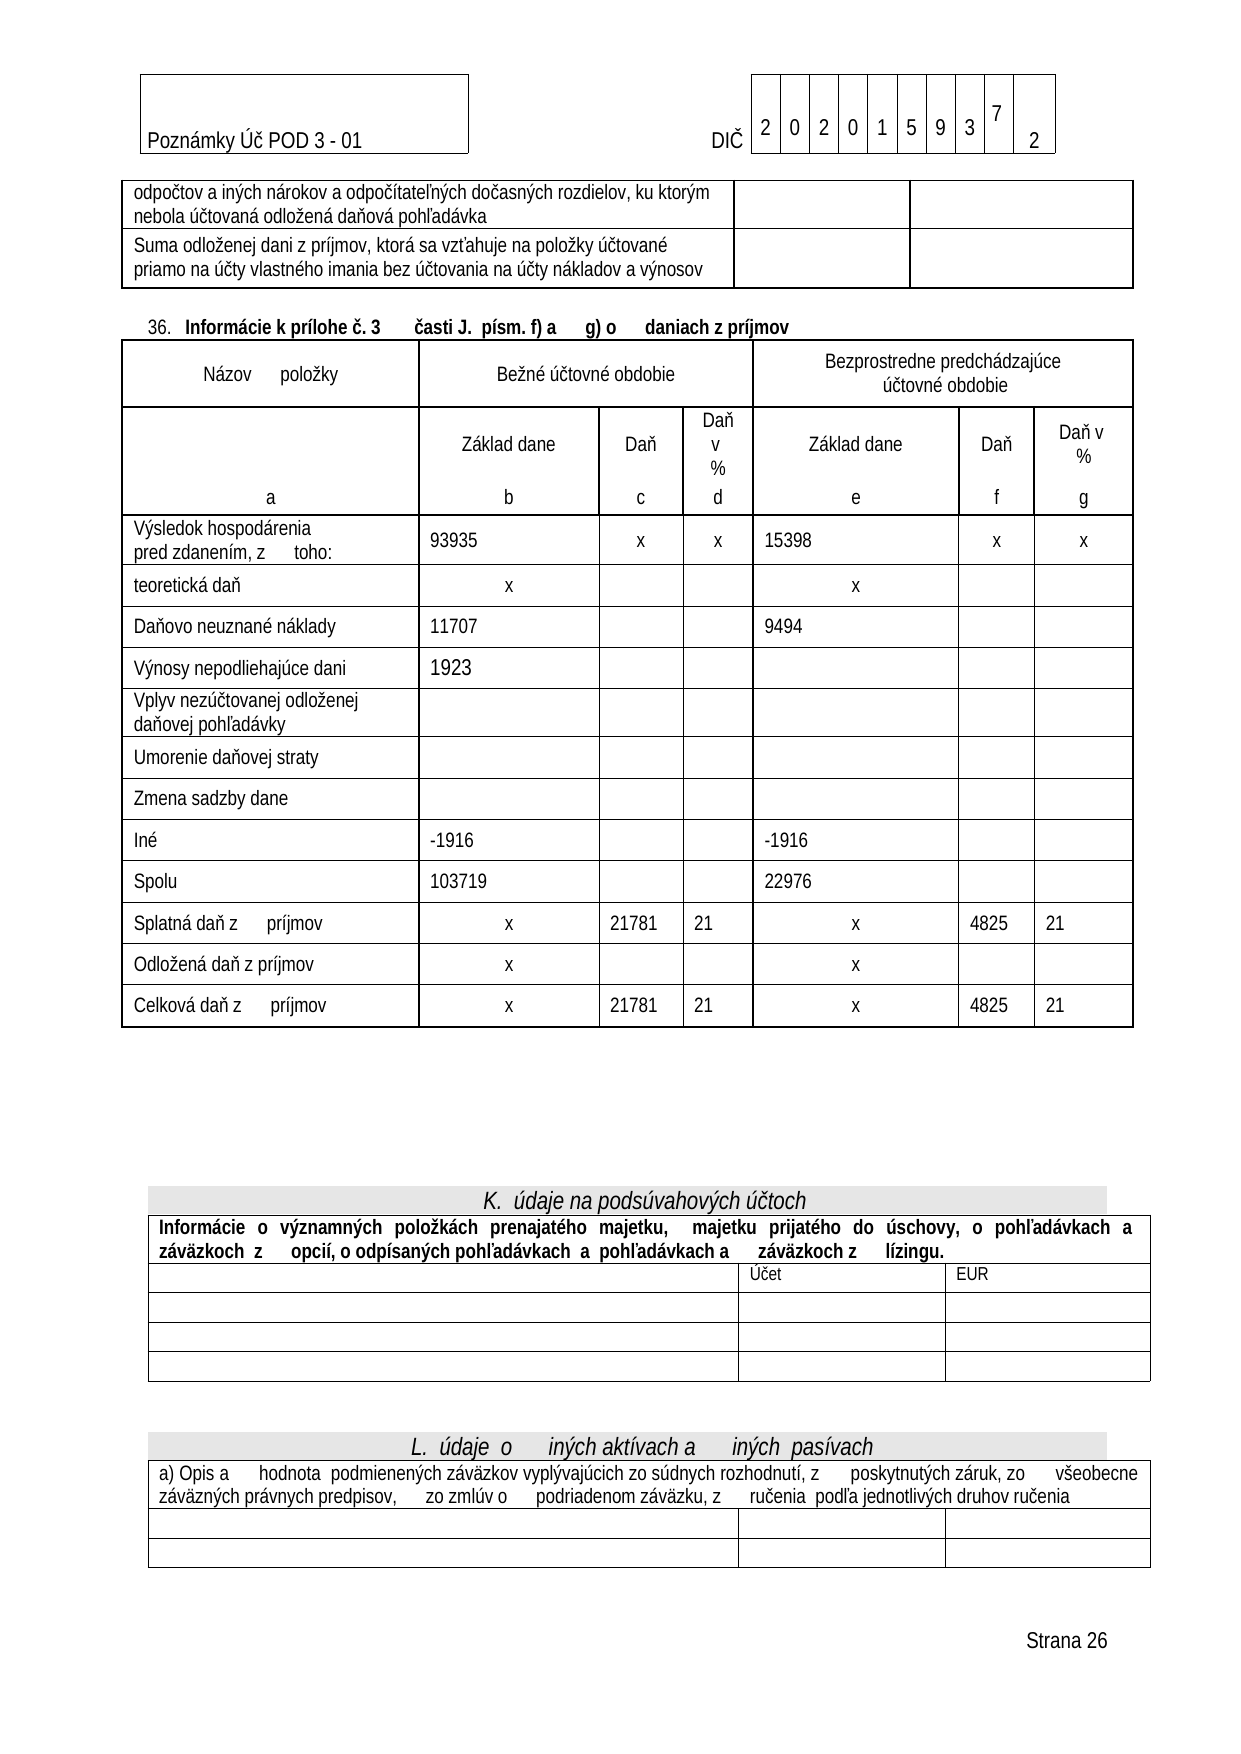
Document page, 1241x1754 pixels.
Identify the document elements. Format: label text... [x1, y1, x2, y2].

table_cell [420, 737, 599, 778]
table_cell [684, 607, 752, 647]
table_cell [946, 1509, 1150, 1538]
table_cell teoretická daň [123, 565, 418, 606]
table_cell [754, 737, 958, 778]
table_cell [684, 820, 752, 860]
table_cell [684, 565, 752, 606]
table_cell x [959, 516, 1034, 564]
table_cell x [420, 944, 599, 984]
table_cell [600, 779, 683, 819]
table_cell [946, 1323, 1150, 1351]
table_cell [1035, 689, 1132, 736]
table_cell Spolu [123, 861, 418, 902]
table_cell 21 [1035, 903, 1132, 943]
table_cell [959, 779, 1034, 819]
table_cell 21 [684, 985, 752, 1026]
table_cell [739, 1323, 945, 1351]
table_cell [959, 737, 1034, 778]
table_cell x [1035, 516, 1132, 564]
table_cell g [1035, 480, 1132, 514]
table_cell [754, 779, 958, 819]
table_cell f [960, 480, 1033, 514]
table_cell [1035, 944, 1132, 984]
table_cell x [420, 985, 599, 1026]
table_cell 21 [1035, 985, 1132, 1026]
table_cell [1035, 565, 1132, 606]
table_cell [684, 648, 752, 688]
table_cell 1923 [420, 648, 599, 688]
table_cell Daňovo neuznané náklady [123, 607, 418, 647]
table_cell -1916 [420, 820, 599, 860]
table_header Bežné účtovné obdobie [420, 341, 752, 406]
table_cell 21781 [600, 903, 683, 943]
table_cell [420, 689, 599, 736]
table_cell -1916 [754, 820, 958, 860]
table_cell [600, 944, 683, 984]
table_cell d [684, 480, 752, 514]
table_cell [739, 1352, 945, 1381]
text K. údaje na podsúvahových účtoch [148, 1186, 1107, 1214]
table_cell 15398 [754, 516, 958, 564]
table_cell [911, 181, 1132, 227]
table_cell Výsledok hospodárenia pred zdanením, z toho: [123, 516, 418, 564]
table_cell [684, 944, 752, 984]
table_cell x [754, 565, 958, 606]
table_cell [735, 181, 909, 227]
table_cell [754, 648, 958, 688]
table_cell [1035, 861, 1132, 902]
table_cell [149, 1293, 738, 1322]
table_cell x [600, 516, 683, 564]
table_cell Daň v % [684, 408, 752, 480]
table_cell [600, 820, 683, 860]
table_cell [600, 861, 683, 902]
table_cell [684, 737, 752, 778]
table_cell x [684, 516, 752, 564]
table_cell [1035, 779, 1132, 819]
table_cell 21781 [600, 985, 683, 1026]
table_cell x [754, 944, 958, 984]
table_cell [1035, 607, 1132, 647]
table_cell [739, 1509, 945, 1538]
table_cell a [123, 480, 418, 514]
table_cell [684, 689, 752, 736]
table_header Bezprostredne predchádzajúce účtovné obdobie [754, 341, 1132, 406]
table_cell Výnosy nepodliehajúce dani [123, 648, 418, 688]
table_cell [149, 1509, 738, 1538]
table_cell [959, 944, 1034, 984]
table_cell e [754, 480, 958, 514]
table_cell [911, 229, 1132, 287]
table_cell 21 [684, 903, 752, 943]
table_cell 4825 [959, 985, 1034, 1026]
table_cell [959, 565, 1034, 606]
table_cell [684, 861, 752, 902]
table_cell Odložená daň z príjmov [123, 944, 418, 984]
table_cell x [420, 565, 599, 606]
table_cell EUR [946, 1264, 1150, 1292]
table_cell [959, 861, 1034, 902]
table_cell 93935 [420, 516, 599, 564]
table_cell [946, 1293, 1150, 1322]
table_cell [959, 648, 1034, 688]
table_cell Celková daň z príjmov [123, 985, 418, 1026]
table_cell Účet [739, 1264, 945, 1292]
table_cell x [754, 903, 958, 943]
table_cell [149, 1539, 738, 1567]
list Informácie k prílohe č. 3 časti J. písm. f) a g) o daniach z príjmov [148, 315, 1107, 339]
table_cell [946, 1539, 1150, 1567]
table_cell [739, 1539, 945, 1567]
table_cell Základ dane [420, 408, 598, 480]
table_cell [600, 648, 683, 688]
table_cell [959, 607, 1034, 647]
table_cell [600, 607, 683, 647]
table_cell c [600, 480, 682, 514]
table_cell 11707 [420, 607, 599, 647]
table_cell 22976 [754, 861, 958, 902]
table_cell Umorenie daňovej straty [123, 737, 418, 778]
table_cell b [420, 480, 598, 514]
table_header Informácie o významných položkách prenajatého majetku, majetku prijatého do úschovy, o pohľadávkach a záväzkoch z opcií, o odpísaných pohľadávkach a pohľadávkach a záväzkoch z lízingu. [149, 1216, 1150, 1263]
table_cell Iné [123, 820, 418, 860]
table_cell [959, 689, 1034, 736]
table_cell [600, 737, 683, 778]
table_cell 4825 [959, 903, 1034, 943]
table_cell 9494 [754, 607, 958, 647]
table_cell Daň v % [1035, 408, 1132, 480]
table_header Názov položky [123, 341, 418, 406]
table_cell x [420, 903, 599, 943]
table_cell [149, 1323, 738, 1351]
table_header a) Opis a hodnota podmienených záväzkov vyplývajúcich zo súdnych rozhodnutí, z poskytnutých záruk, zo všeobecne záväzných právnych predpisov, zo zmlúv o podriadenom záväzku, z ručenia podľa jednotlivých druhov ručenia [149, 1461, 1150, 1508]
table_cell [684, 779, 752, 819]
text L. údaje o iných aktívach a iných pasívach [148, 1432, 1107, 1460]
table_cell [600, 565, 683, 606]
table_cell [420, 779, 599, 819]
table_cell [149, 1264, 738, 1292]
table_cell [600, 689, 683, 736]
table_cell [149, 1352, 738, 1381]
table_cell [754, 689, 958, 736]
table_cell x [754, 985, 958, 1026]
table_cell [959, 820, 1034, 860]
table_cell Daň [600, 408, 682, 480]
table_cell Základ dane [754, 408, 958, 480]
table_cell [1035, 737, 1132, 778]
table_cell Suma odloženej dani z príjmov, ktorá sa vzťahuje na položky účtované priamo na účty vlastného imania bez účtovania na účty nákladov a výnosov [123, 229, 733, 287]
table_cell [1035, 648, 1132, 688]
table_cell [946, 1352, 1150, 1381]
table_cell Daň [960, 408, 1033, 480]
table_cell Vplyv nezúčtovanej odloženej daňovej pohľadávky [123, 689, 418, 736]
table_cell 103719 [420, 861, 599, 902]
table_cell Splatná daň z príjmov [123, 903, 418, 943]
table_cell [1035, 820, 1132, 860]
table_cell [735, 229, 909, 287]
table_cell [123, 408, 418, 480]
table_cell Zmena sadzby dane [123, 779, 418, 819]
table_cell odpočtov a iných nárokov a odpočítateľných dočasných rozdielov, ku ktorým nebola účtovaná odložená daňová pohľadávka [123, 181, 733, 227]
table_cell [739, 1293, 945, 1322]
